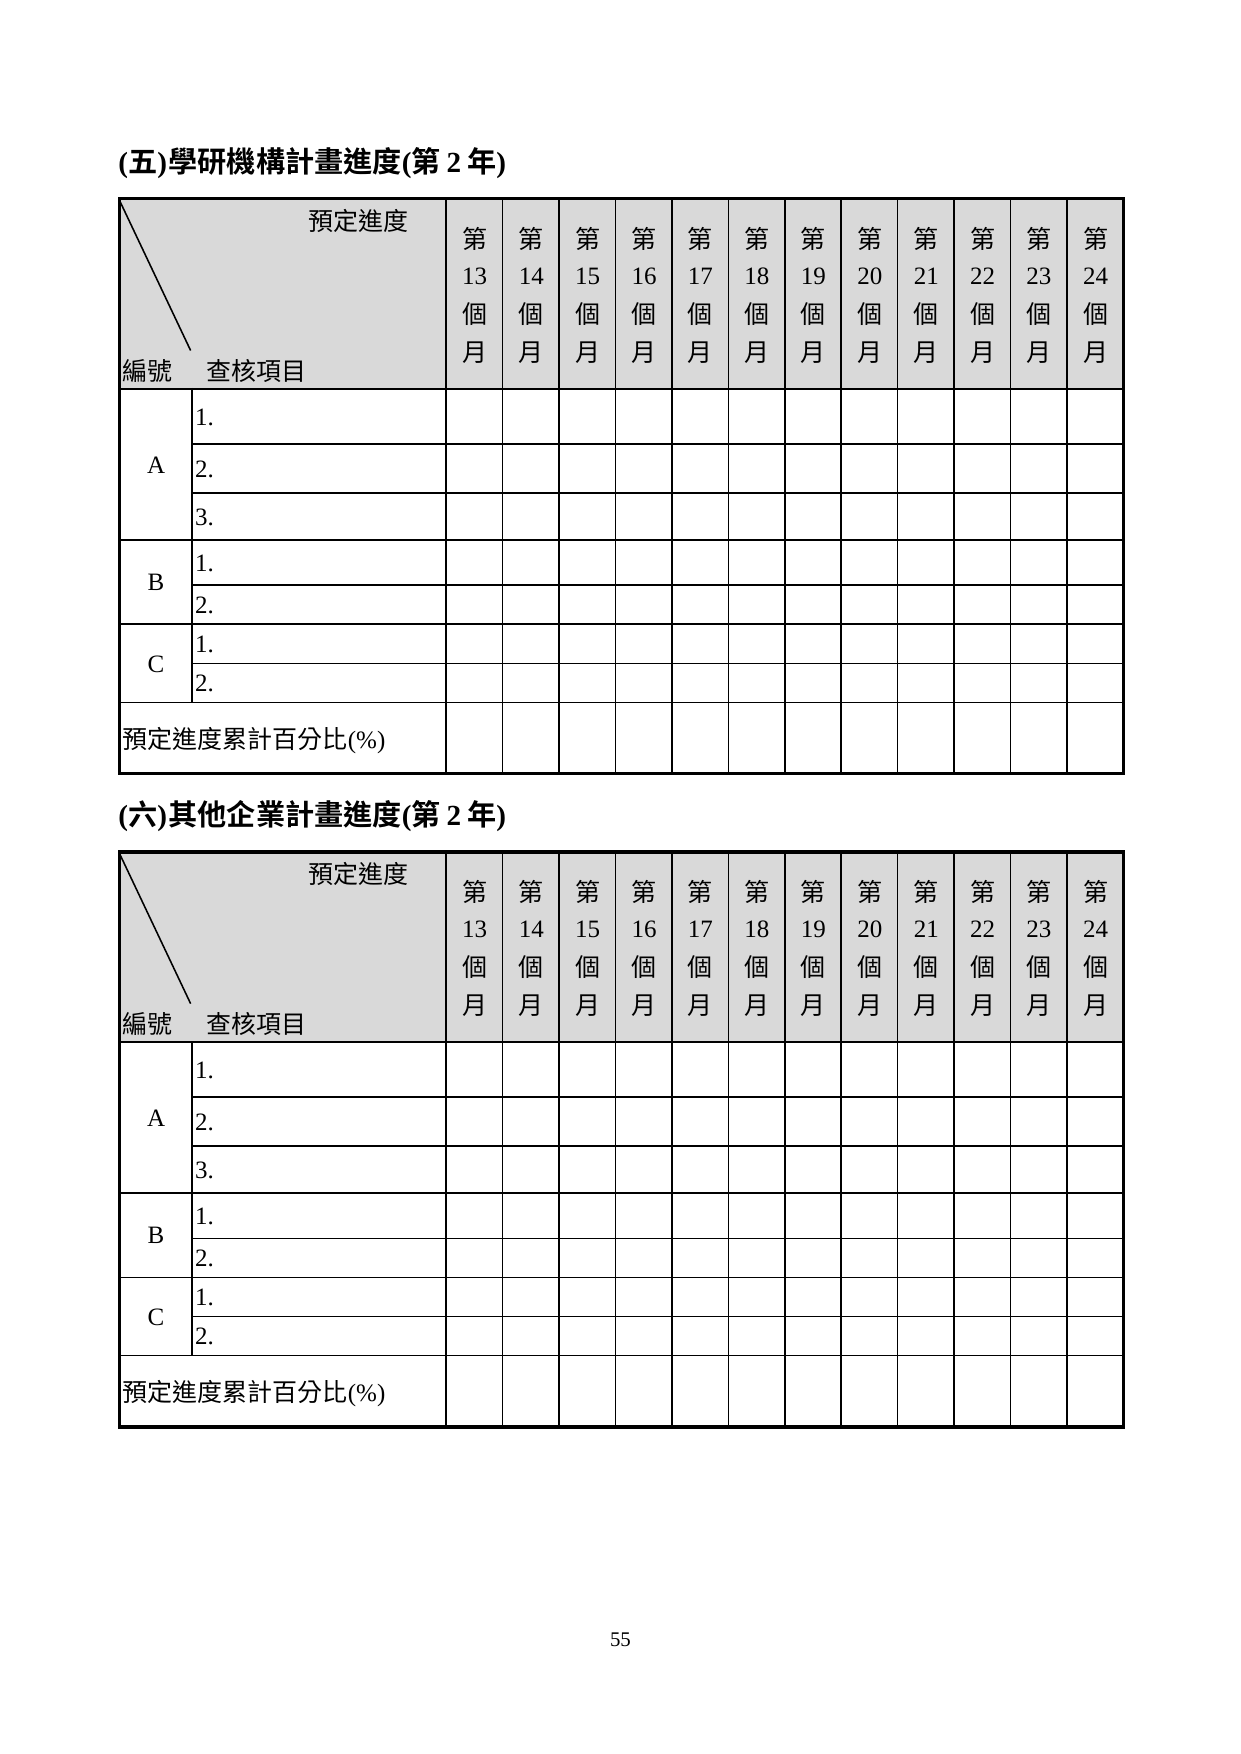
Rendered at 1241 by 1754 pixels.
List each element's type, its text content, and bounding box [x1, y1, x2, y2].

table_cell [786, 541, 840, 584]
table_cell [616, 1098, 671, 1145]
table_cell [673, 1098, 728, 1145]
table_cell [673, 1147, 728, 1192]
table_cell [503, 494, 558, 539]
table_cell [1011, 494, 1066, 539]
table_cell [898, 664, 953, 701]
table_cell [447, 625, 502, 662]
table_cell B [121, 1194, 191, 1276]
table_cell [673, 625, 728, 662]
table_cell [503, 586, 558, 623]
table_cell [842, 664, 897, 701]
table_cell [729, 541, 784, 584]
table_cell [447, 703, 502, 772]
table_header 第 19 個 月 [786, 854, 840, 1041]
table_cell [503, 1356, 558, 1425]
table_cell [786, 625, 840, 662]
table_cell [673, 445, 728, 492]
table_cell 2. [193, 664, 445, 701]
table_cell [1068, 494, 1122, 539]
table_cell [673, 586, 728, 623]
table_cell [1068, 586, 1122, 623]
table_cell [729, 1098, 784, 1145]
table_cell [447, 1043, 502, 1096]
table_cell [898, 390, 953, 443]
table_cell [955, 625, 1010, 662]
table_cell [673, 1317, 728, 1354]
table_cell [616, 625, 671, 662]
table_cell [898, 1098, 953, 1145]
table_cell [1068, 1317, 1122, 1354]
table_cell [842, 1043, 897, 1096]
table_cell [560, 494, 615, 539]
table_cell [616, 1043, 671, 1096]
table_cell [842, 1278, 897, 1316]
table_cell [898, 1278, 953, 1316]
table_cell [786, 1098, 840, 1145]
table_cell [447, 1194, 502, 1237]
table_cell [616, 586, 671, 623]
table_cell [560, 445, 615, 492]
table_header 第 24 個 月 [1068, 200, 1122, 388]
table_cell [729, 494, 784, 539]
table_cell 3. [193, 494, 445, 539]
table_cell [729, 703, 784, 772]
table_cell [898, 1317, 953, 1354]
table_cell [560, 664, 615, 701]
table_cell [1068, 1098, 1122, 1145]
table_header 第 18 個 月 [729, 854, 784, 1041]
table_cell [447, 494, 502, 539]
table_cell [842, 703, 897, 772]
table_cell [673, 1043, 728, 1096]
table_cell [729, 664, 784, 701]
table_cell [786, 1147, 840, 1192]
table_header 第 17 個 月 [673, 200, 728, 388]
table_cell [955, 586, 1010, 623]
table_cell [503, 1278, 558, 1316]
table_cell [560, 625, 615, 662]
table_cell [955, 1098, 1010, 1145]
table_cell [616, 703, 671, 772]
table_cell [503, 445, 558, 492]
table_cell [898, 1356, 953, 1425]
table_cell [786, 586, 840, 623]
table_cell [898, 445, 953, 492]
table_header 第 21 個 月 [898, 200, 953, 388]
table_cell [616, 664, 671, 701]
table_cell [1011, 586, 1066, 623]
table_cell [842, 1239, 897, 1276]
table_cell [1011, 1356, 1066, 1425]
table_cell [503, 1043, 558, 1096]
table_cell 2. [193, 1317, 445, 1354]
table_header 第 23 個 月 [1011, 200, 1066, 388]
table_cell [786, 703, 840, 772]
table_cell [786, 664, 840, 701]
table_header 第 21 個 月 [898, 854, 953, 1041]
table_cell [1011, 390, 1066, 443]
table_cell [447, 445, 502, 492]
table_cell [842, 1356, 897, 1425]
table_cell [1011, 445, 1066, 492]
table_cell [955, 445, 1010, 492]
table_cell 2. [193, 445, 445, 492]
table_cell [1068, 1278, 1122, 1316]
table_cell [616, 494, 671, 539]
table_cell [842, 586, 897, 623]
table_cell [616, 445, 671, 492]
table_cell [447, 1278, 502, 1316]
table_cell [616, 1147, 671, 1192]
table_header 預定進度 編號 查核項目 [121, 200, 445, 388]
table_cell [955, 1278, 1010, 1316]
table_cell [447, 664, 502, 701]
table_cell [560, 1147, 615, 1192]
table_cell [955, 703, 1010, 772]
table_cell [673, 1239, 728, 1276]
table_cell [729, 1194, 784, 1237]
table_cell [616, 1317, 671, 1354]
table_cell [560, 1239, 615, 1276]
table_cell [955, 1194, 1010, 1237]
table_cell [786, 1356, 840, 1425]
table_cell [673, 1356, 728, 1425]
table_cell [1068, 664, 1122, 701]
table_cell [503, 703, 558, 772]
table_cell [503, 1239, 558, 1276]
table_cell [729, 1043, 784, 1096]
table_header 第 14 個 月 [503, 854, 558, 1041]
table_cell [1011, 1278, 1066, 1316]
table_cell [560, 1317, 615, 1354]
table_cell [729, 1356, 784, 1425]
table_cell [560, 703, 615, 772]
table_cell [955, 494, 1010, 539]
table_cell [503, 541, 558, 584]
table_cell [1011, 703, 1066, 772]
table_cell [729, 625, 784, 662]
table_cell A [121, 1043, 191, 1192]
list 學研機構計畫進度(第2年) [118, 122, 1122, 197]
table_cell [842, 1194, 897, 1237]
table_cell [898, 1239, 953, 1276]
table_cell [786, 1239, 840, 1276]
table_cell [729, 390, 784, 443]
table_cell [1068, 625, 1122, 662]
table_cell [898, 1147, 953, 1192]
table_header 第 14 個 月 [503, 200, 558, 388]
table_cell [842, 1098, 897, 1145]
table_cell [955, 1239, 1010, 1276]
table_header 第 15 個 月 [560, 200, 615, 388]
table_cell [898, 625, 953, 662]
table_cell [898, 494, 953, 539]
table_header 第 18 個 月 [729, 200, 784, 388]
table_cell [503, 1317, 558, 1354]
table_cell 預定進度累計百分比(%) [121, 703, 445, 772]
table_cell [1011, 1098, 1066, 1145]
table_cell [1068, 1043, 1122, 1096]
table_cell 1. [193, 390, 445, 443]
table_cell [447, 1147, 502, 1192]
list 其他企業計畫進度(第2年) [118, 775, 1122, 850]
table_cell [447, 390, 502, 443]
table_cell [898, 586, 953, 623]
table_cell [1011, 1239, 1066, 1276]
table_cell [673, 703, 728, 772]
table_cell [503, 625, 558, 662]
table_cell [560, 1194, 615, 1237]
table_cell [560, 1043, 615, 1096]
table_cell 1. [193, 1278, 445, 1316]
table_cell [1011, 664, 1066, 701]
table_cell [842, 625, 897, 662]
table_cell [786, 1194, 840, 1237]
table_cell 2. [193, 586, 445, 623]
table_cell [786, 1043, 840, 1096]
table_cell [898, 1194, 953, 1237]
table_cell [503, 390, 558, 443]
table_header 第 23 個 月 [1011, 854, 1066, 1041]
table_cell [616, 541, 671, 584]
table_cell [503, 664, 558, 701]
table_cell [503, 1194, 558, 1237]
table_cell [673, 390, 728, 443]
table_cell [560, 586, 615, 623]
table_cell [842, 1147, 897, 1192]
table_cell [786, 1317, 840, 1354]
table_cell [955, 664, 1010, 701]
table_header 第 19 個 月 [786, 200, 840, 388]
table_cell [955, 1147, 1010, 1192]
table_cell [560, 390, 615, 443]
table_cell 2. [193, 1098, 445, 1145]
table_cell [786, 494, 840, 539]
table_cell [1068, 1147, 1122, 1192]
table_cell 2. [193, 1239, 445, 1276]
table_cell B [121, 541, 191, 623]
table_cell [955, 1356, 1010, 1425]
table_cell [729, 1147, 784, 1192]
table_cell [560, 1356, 615, 1425]
table_cell [447, 1356, 502, 1425]
table_cell [842, 494, 897, 539]
table_cell [616, 1194, 671, 1237]
table_cell [1011, 1147, 1066, 1192]
table_cell [616, 1239, 671, 1276]
table_cell [447, 586, 502, 623]
table_cell [673, 1278, 728, 1316]
table_cell [786, 1278, 840, 1316]
table_header 預定進度 編號 查核項目 [121, 854, 445, 1041]
table_cell [673, 1194, 728, 1237]
table_cell [1011, 1317, 1066, 1354]
table_cell [842, 1317, 897, 1354]
table_cell [503, 1098, 558, 1145]
table_cell [786, 390, 840, 443]
table_cell 1. [193, 1043, 445, 1096]
table_header 第 20 個 月 [842, 200, 897, 388]
table_cell [842, 445, 897, 492]
table_cell [616, 1278, 671, 1316]
table_cell [447, 1239, 502, 1276]
table_cell [898, 1043, 953, 1096]
table_cell 預定進度累計百分比(%) [121, 1356, 445, 1425]
table_cell A [121, 390, 191, 539]
table_cell [673, 664, 728, 701]
table_cell [1068, 1194, 1122, 1237]
table_cell [898, 541, 953, 584]
table_cell 1. [193, 541, 445, 584]
table_cell C [121, 1278, 191, 1354]
table_header 第 13 個 月 [447, 200, 502, 388]
table_header 第 15 個 月 [560, 854, 615, 1041]
table_cell [447, 541, 502, 584]
table_cell [729, 586, 784, 623]
table_cell [955, 390, 1010, 443]
table_header 第 22 個 月 [955, 200, 1010, 388]
table_cell [786, 445, 840, 492]
table_cell [1068, 445, 1122, 492]
table_cell [729, 1278, 784, 1316]
table_cell [1068, 1356, 1122, 1425]
table_cell [560, 1098, 615, 1145]
table_cell 1. [193, 625, 445, 662]
table_cell C [121, 625, 191, 701]
table_cell [447, 1317, 502, 1354]
table_cell [503, 1147, 558, 1192]
table_cell [842, 541, 897, 584]
table_cell [1011, 625, 1066, 662]
table_cell [1068, 703, 1122, 772]
table_header 第 13 個 月 [447, 854, 502, 1041]
table_cell [729, 1317, 784, 1354]
table_cell [842, 390, 897, 443]
table_cell [673, 494, 728, 539]
table_cell 3. [193, 1147, 445, 1192]
table_cell [729, 1239, 784, 1276]
table_cell [1011, 1194, 1066, 1237]
table_header 第 24 個 月 [1068, 854, 1122, 1041]
table_header 第 16 個 月 [616, 200, 671, 388]
table_cell [560, 541, 615, 584]
table_cell [616, 1356, 671, 1425]
table_cell [616, 390, 671, 443]
table_header 第 16 個 月 [616, 854, 671, 1041]
table_cell [955, 541, 1010, 584]
table_header 第 22 個 月 [955, 854, 1010, 1041]
table_cell [1068, 541, 1122, 584]
table_header 第 17 個 月 [673, 854, 728, 1041]
table_cell [1011, 541, 1066, 584]
table_cell [955, 1043, 1010, 1096]
table_cell [560, 1278, 615, 1316]
table_cell [898, 703, 953, 772]
table_cell [729, 445, 784, 492]
table_cell [1068, 1239, 1122, 1276]
table_cell 1. [193, 1194, 445, 1237]
table_header 第 20 個 月 [842, 854, 897, 1041]
table_cell [1068, 390, 1122, 443]
table_cell [1011, 1043, 1066, 1096]
table_cell [447, 1098, 502, 1145]
table_cell [673, 541, 728, 584]
table_cell [955, 1317, 1010, 1354]
